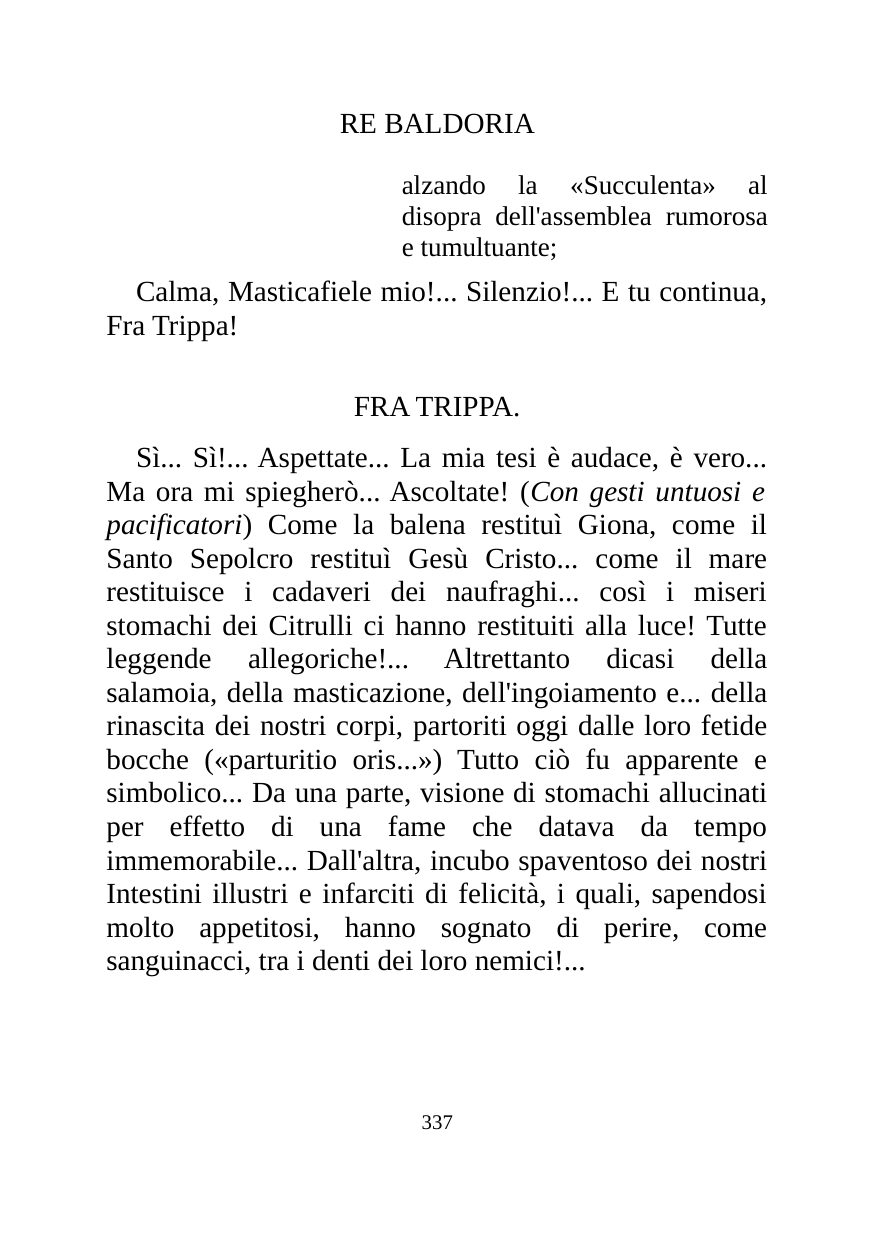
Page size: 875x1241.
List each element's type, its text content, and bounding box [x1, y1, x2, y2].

text FRA TRIPPA. [106, 389, 768, 422]
text alzando la «Succulenta» al disopra dell'assemblea rumorosa e tumultuante; [402, 169, 768, 263]
text RE BALDORIA [106, 106, 768, 140]
text Calma, Masticafiele mio!... Silenzio!... E tu continua, Fra Trippa! [106, 274, 768, 342]
text Sì... Sì!... Aspettate... La mia tesi è audace, è vero... Ma ora mi spiegherò... Ascoltate! (Con gesti untuosi e pacificatori) Come la balena restituì Giona, come il Santo Sepolcro restituì Gesù Cristo... come il mare restituisce i cadaveri dei naufraghi... così i miseri stomachi dei Citrulli ci hanno restituiti alla luce! Tutte leggende allegoriche!... Altrettanto dicasi della salamoia, della masticazione, dell'ingoiamento e... della rinascita dei nostri corpi, partoriti oggi dalle loro fetide bocche («parturitio oris...») Tutto ciò fu apparente e simbolico... Da una parte, visione di stomachi allucinati per effetto di una fame che datava da tempo immemorabile... Dall'altra, incubo spaventoso dei nostri Intestini illustri e infarciti di felicità, i quali, sapendosi molto appetitosi, hanno sognato di perire, come sanguinacci, tra i denti dei loro nemici!... [106, 440, 768, 977]
